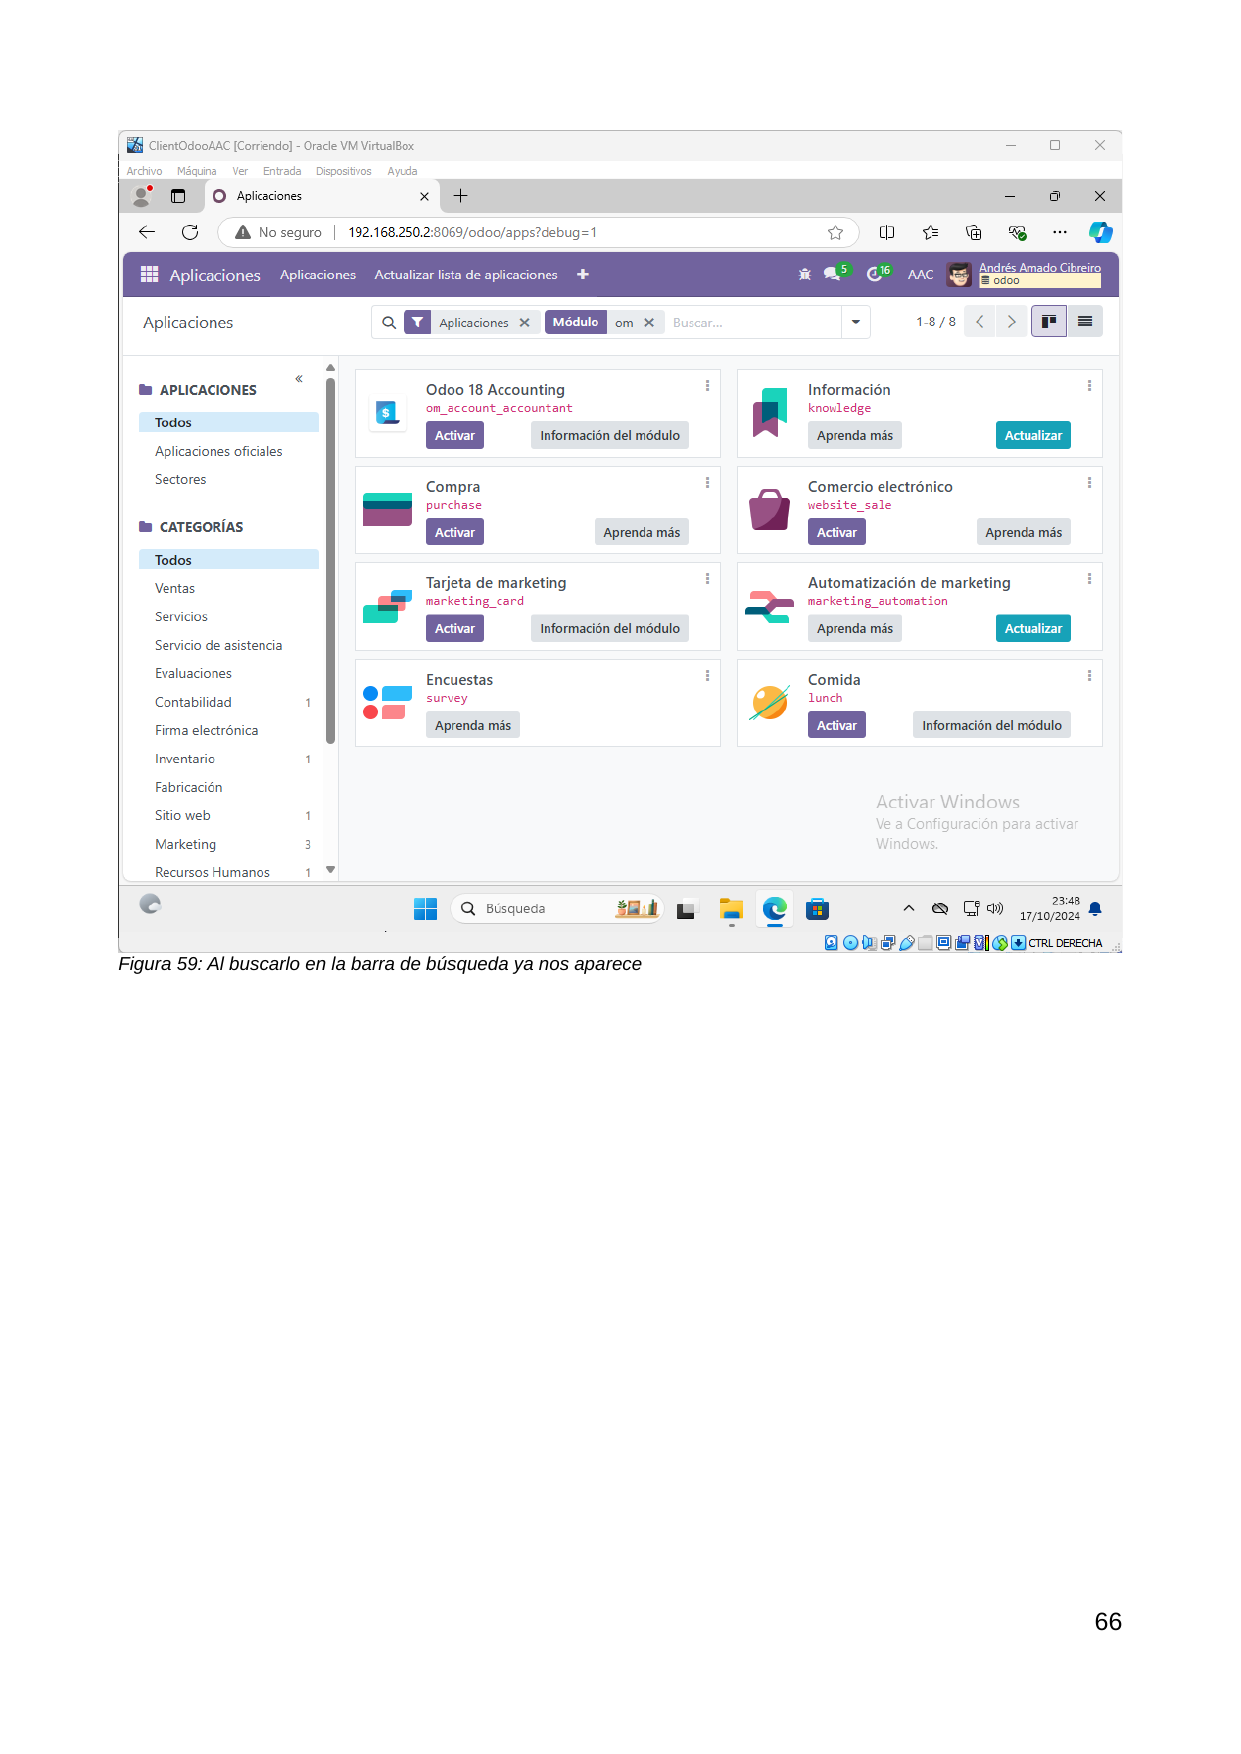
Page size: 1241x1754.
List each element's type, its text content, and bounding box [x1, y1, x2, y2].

picture [118, 130, 1123, 953]
text Figura 59: Al buscarlo en la barra de búsqueda ya nos aparece [118, 953, 1122, 974]
